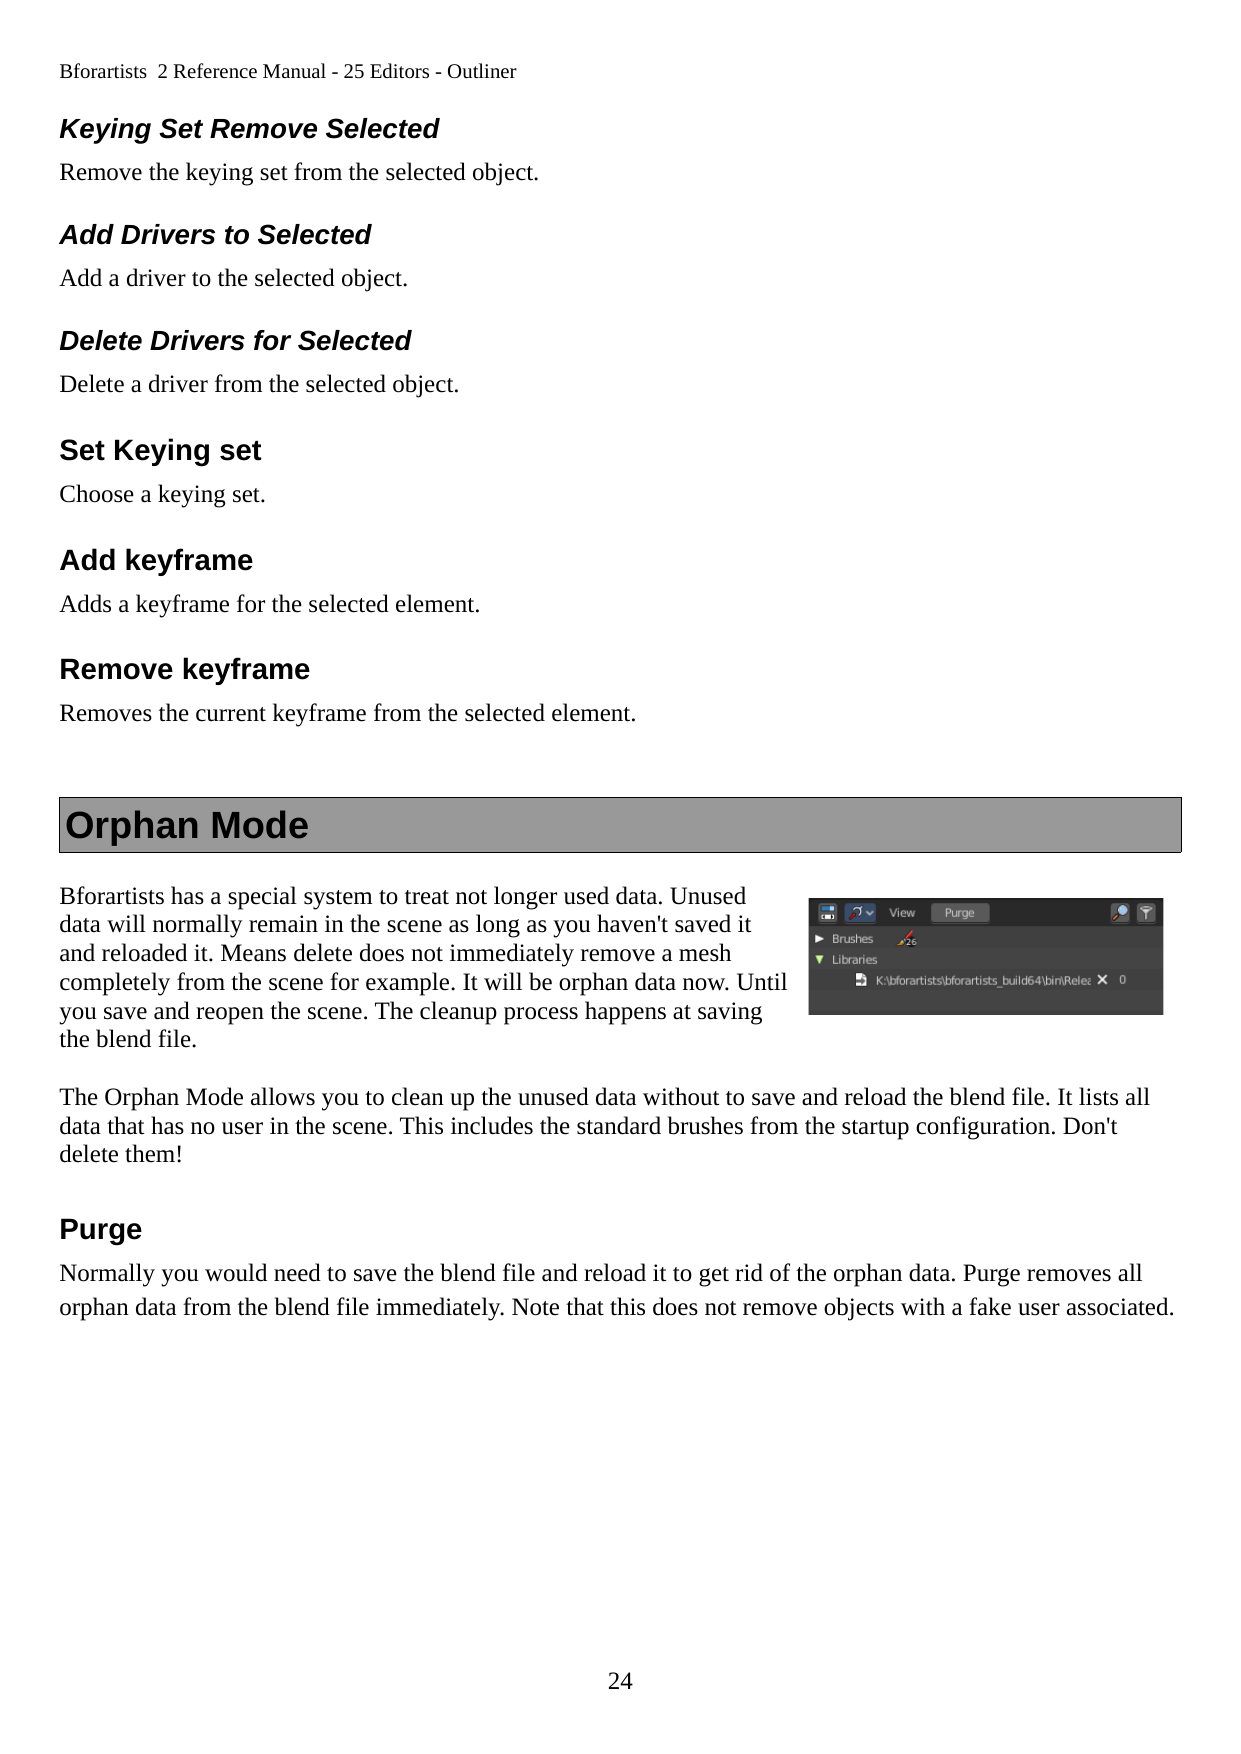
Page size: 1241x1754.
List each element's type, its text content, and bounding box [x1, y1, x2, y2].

text Delete a driver from the selected object. [59, 369, 1181, 398]
text Normally you would need to save the blend file and reload it to get rid of the orphan data. Purge removes all orphan data from the blend file immediately. Note that this does not remove objects with a fake user associated. [59, 1258, 1181, 1321]
picture [808, 898, 1164, 1015]
text Choose a keying set. [59, 479, 1181, 507]
subtitle Add keyframe [59, 542, 1181, 576]
text Adds a keyframe for the selected element. [59, 589, 1181, 617]
subtitle Add Drivers to Selected [59, 218, 1181, 250]
subtitle Set Keying set [59, 432, 1181, 466]
table_header Orphan Mode [60, 798, 1181, 852]
text Add a driver to the selected object. [59, 263, 1181, 292]
subtitle Purge [59, 1212, 1181, 1245]
text Bforartists has a special system to treat not longer used data. Unused data will normally remain in the scene as long as you haven't saved it and reloaded it. Means delete does not immediately remove a mesh completely from the scene for example. It will be orphan data now. Until you save and reopen the scene. The cleanup process happens at saving the blend file. [59, 881, 1181, 1053]
text Removes the current keyframe from the selected element. [59, 698, 1181, 727]
text The Orphan Mode allows you to clean up the unused data without to save and reload the blend file. It lists all data that has no user in the scene. This includes the standard brushes from the startup configuration. Don't delete them! [59, 1082, 1181, 1168]
text Remove the keying set from the selected object. [59, 157, 1181, 186]
subtitle Remove keyframe [59, 652, 1181, 686]
subtitle Keying Set Remove Selected [59, 113, 1181, 144]
subtitle Delete Drivers for Selected [59, 324, 1181, 356]
